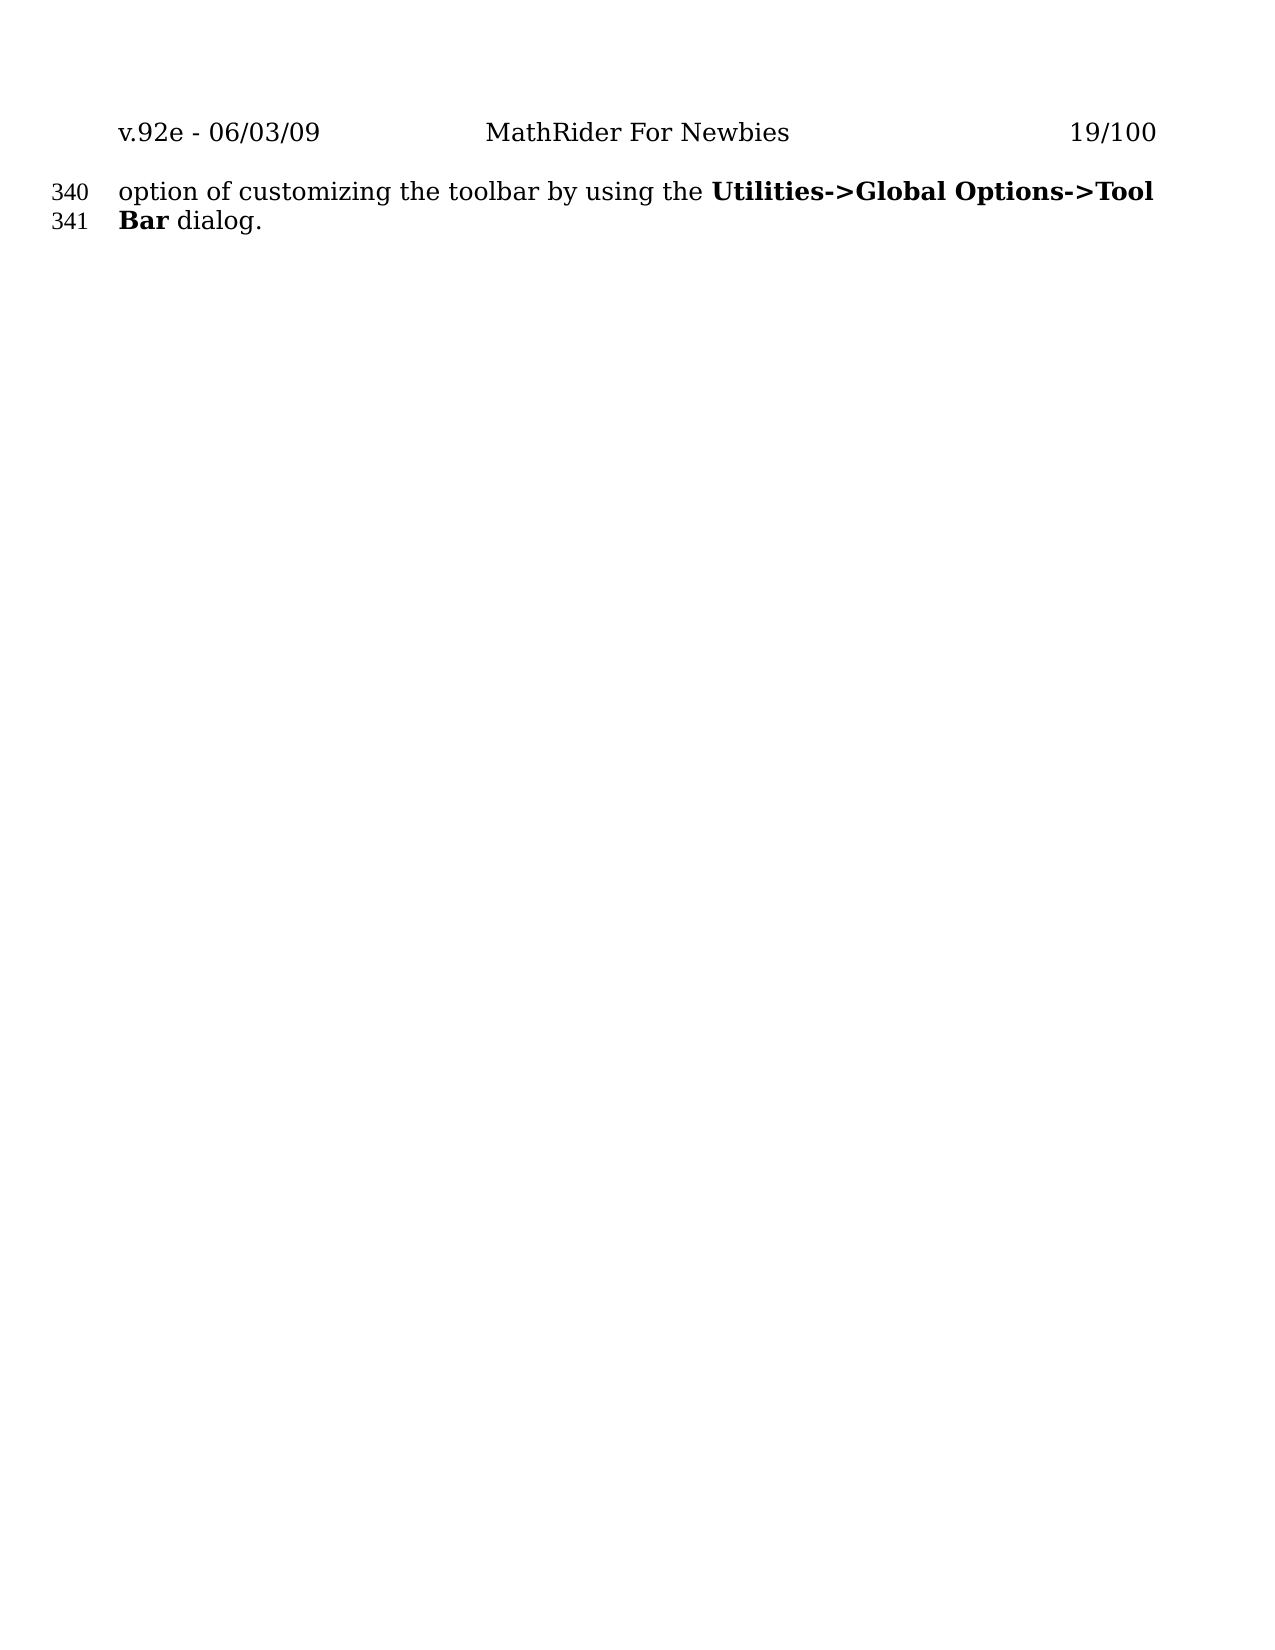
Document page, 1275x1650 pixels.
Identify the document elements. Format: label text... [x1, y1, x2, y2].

text option of customizing the toolbar by using the Utilities->Global Options->Tool Bar dialog. [118, 177, 1157, 236]
